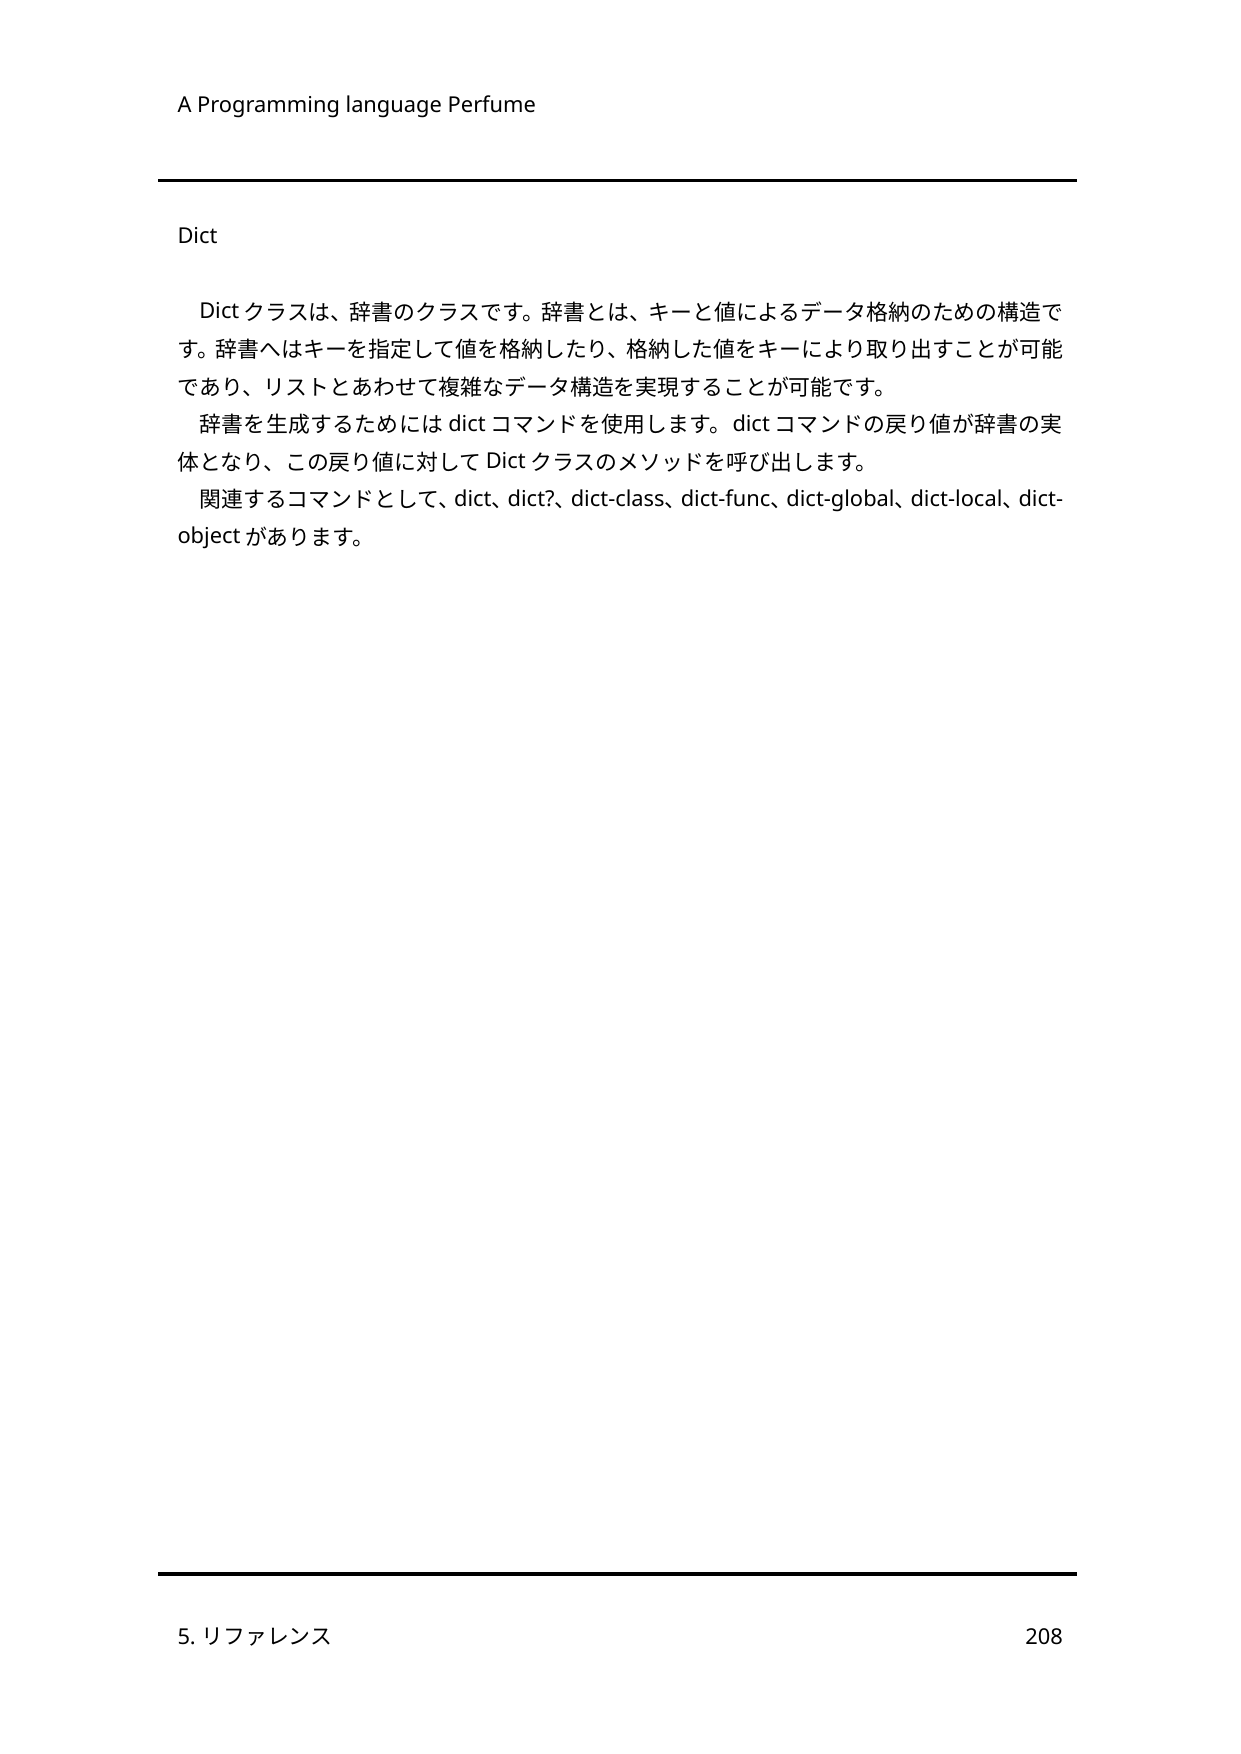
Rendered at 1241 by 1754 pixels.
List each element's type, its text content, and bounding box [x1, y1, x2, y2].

text 関連するコマンドとして、dict、dict?、dict-class、dict-func、dict-global、dict-local、dict-objectがあります。 [177, 479, 1063, 554]
subtitle Dict [177, 217, 1063, 254]
text Dictクラスは、辞書のクラスです。辞書とは、キーと値によるデータ格納のための構造です。辞書へはキーを指定して値を格納したり、格納した値をキーにより取り出すことが可能であり、リストとあわせて複雑なデータ構造を実現することが可能です。 [177, 292, 1063, 404]
text 辞書を生成するためにはdictコマンドを使用します。dictコマンドの戻り値が辞書の実体となり、この戻り値に対してDictクラスのメソッドを呼び出します。 [177, 404, 1063, 479]
